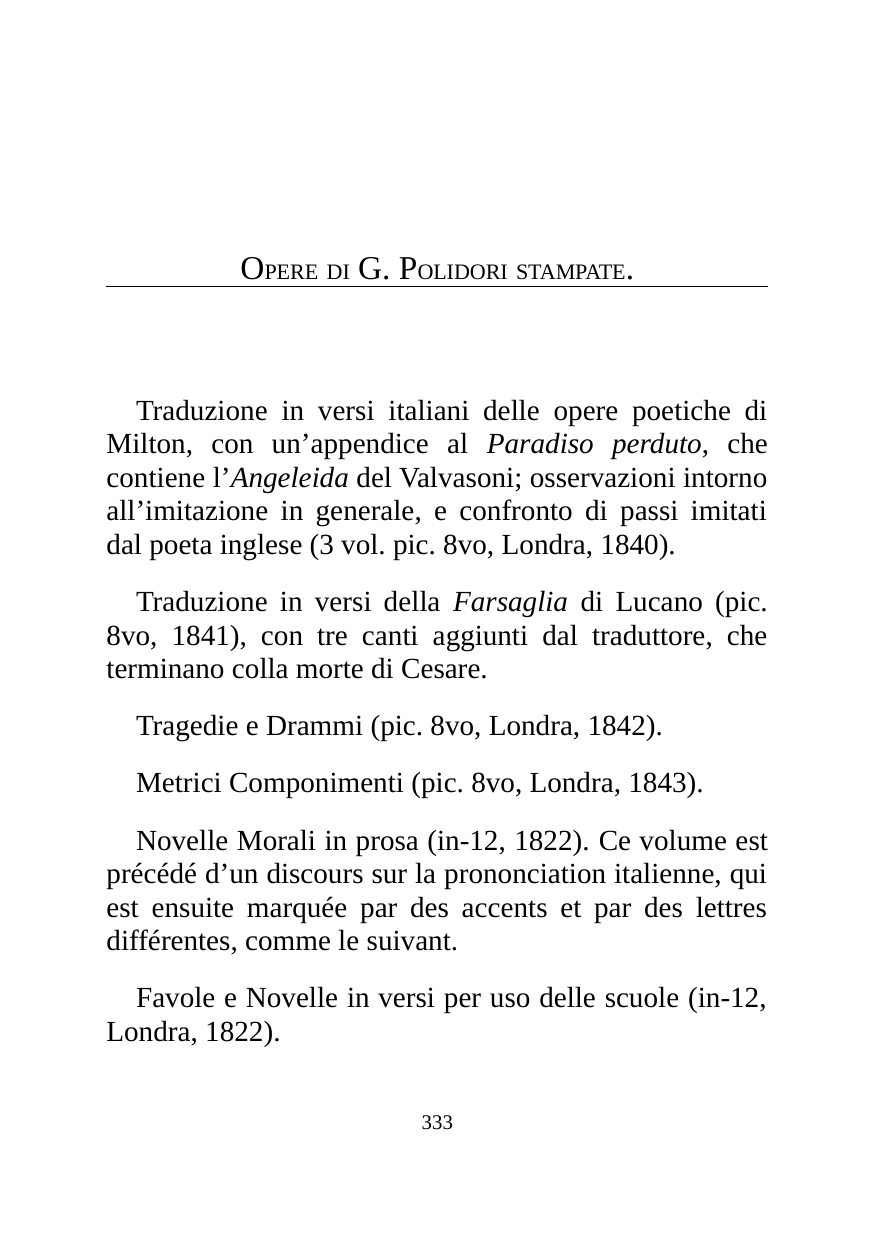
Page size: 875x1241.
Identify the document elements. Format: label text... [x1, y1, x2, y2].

text Metrici Componimenti (pic. 8vo, Londra, 1843). [106, 766, 768, 799]
subtitle Opere di G. Polidori stampate. [106, 248, 768, 286]
text Novelle Morali in prosa (in-12, 1822). Ce volume est précédé d’un discours sur la prononciation italienne, qui est ensuite marquée par des accents et par des lettres différentes, comme le suivant. [106, 823, 768, 957]
text Tragedie e Drammi (pic. 8vo, Londra, 1842). [106, 708, 768, 742]
text Traduzione in versi italiani delle opere poetiche di Milton, con un’appendice al Paradiso perduto, che contiene l’Angeleida del Valvasoni; osservazioni intorno all’imitazione in generale, e confronto di passi imitati dal poeta inglese (3 vol. pic. 8vo, Londra, 1840). [106, 393, 768, 561]
text Favole e Novelle in versi per uso delle scuole (in-12, Londra, 1822). [106, 981, 768, 1048]
text Traduzione in versi della Farsaglia di Lucano (pic. 8vo, 1841), con tre canti aggiunti dal traduttore, che terminano colla morte di Cesare. [106, 584, 768, 685]
